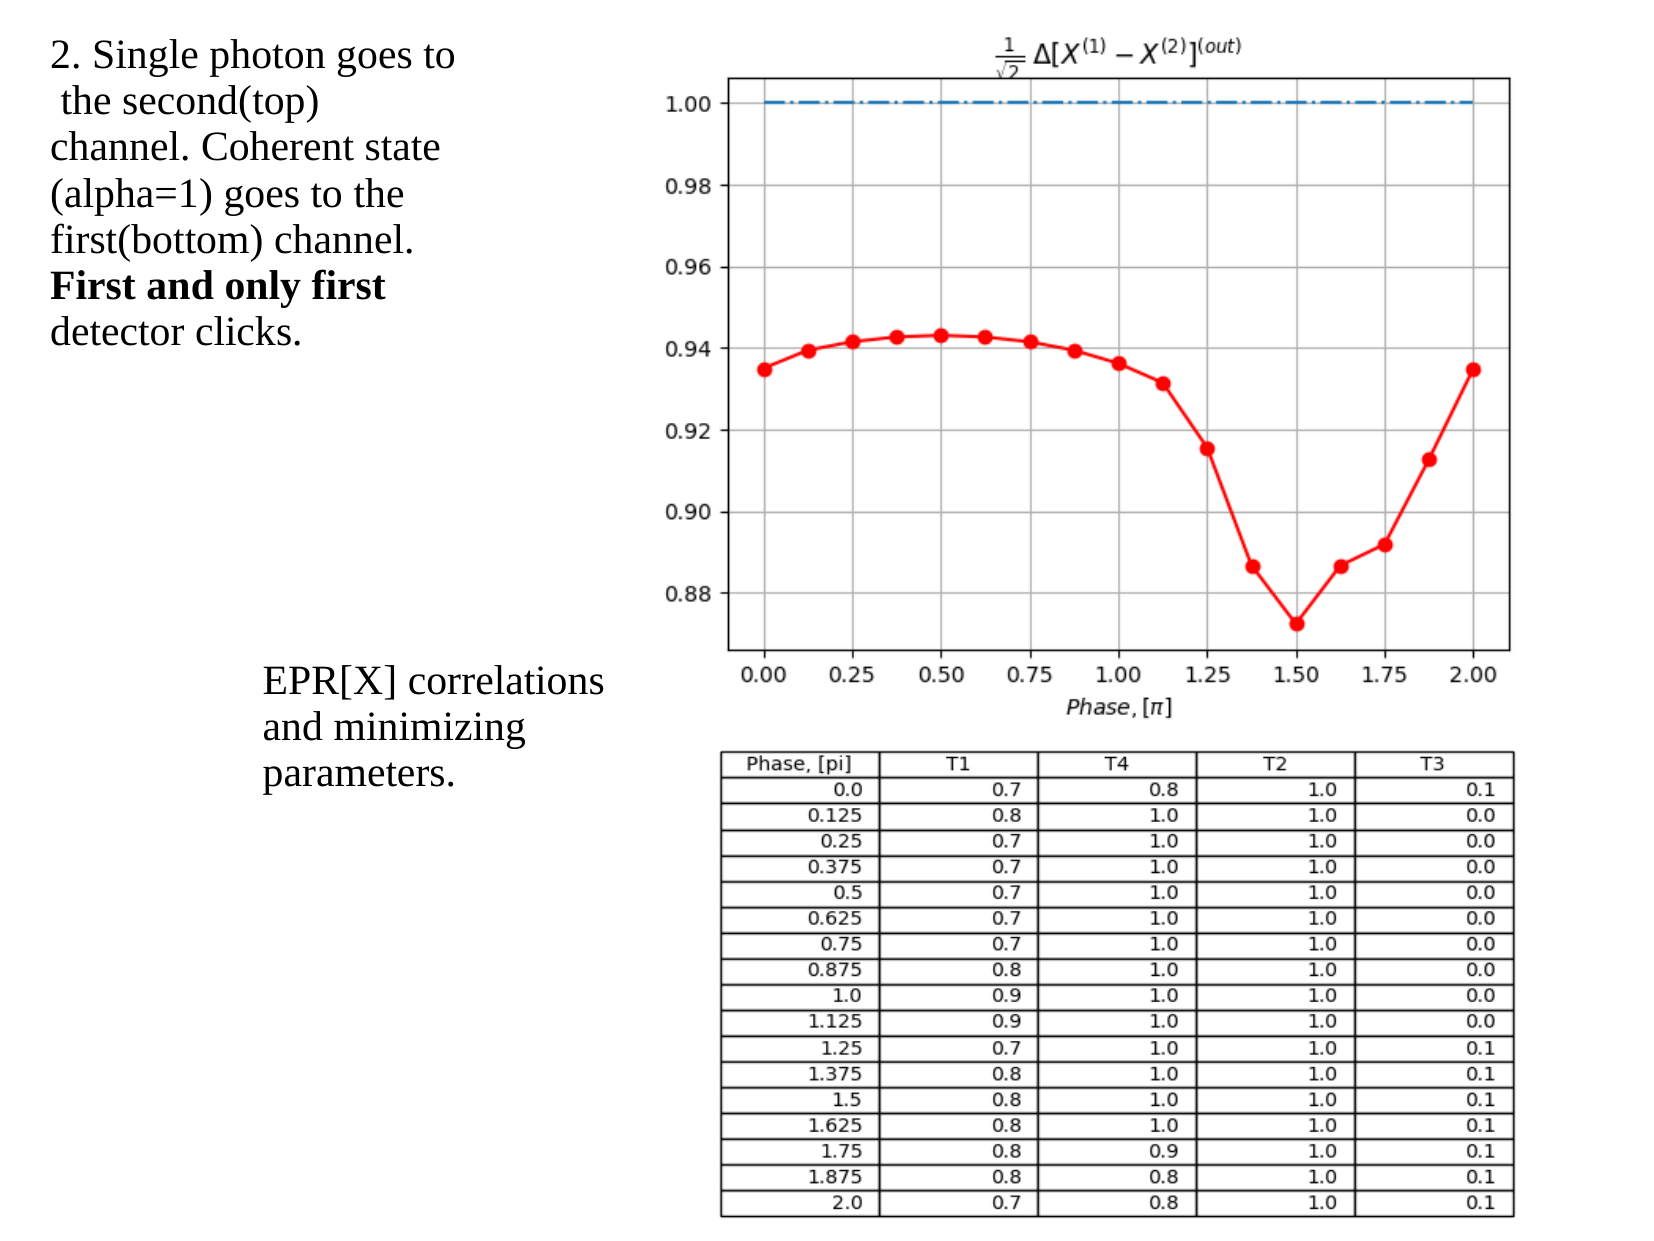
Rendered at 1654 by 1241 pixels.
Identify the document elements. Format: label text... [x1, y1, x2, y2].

picture [602, 0, 1610, 1241]
text_box 2. Single photon goes to the second(top) channel. Coherent state (alpha=1) goes to the first(bottom) channel. First and only first detector clicks. [35, 23, 473, 378]
text_box EPR[X] correlations and minimizing parameters. [248, 649, 662, 804]
